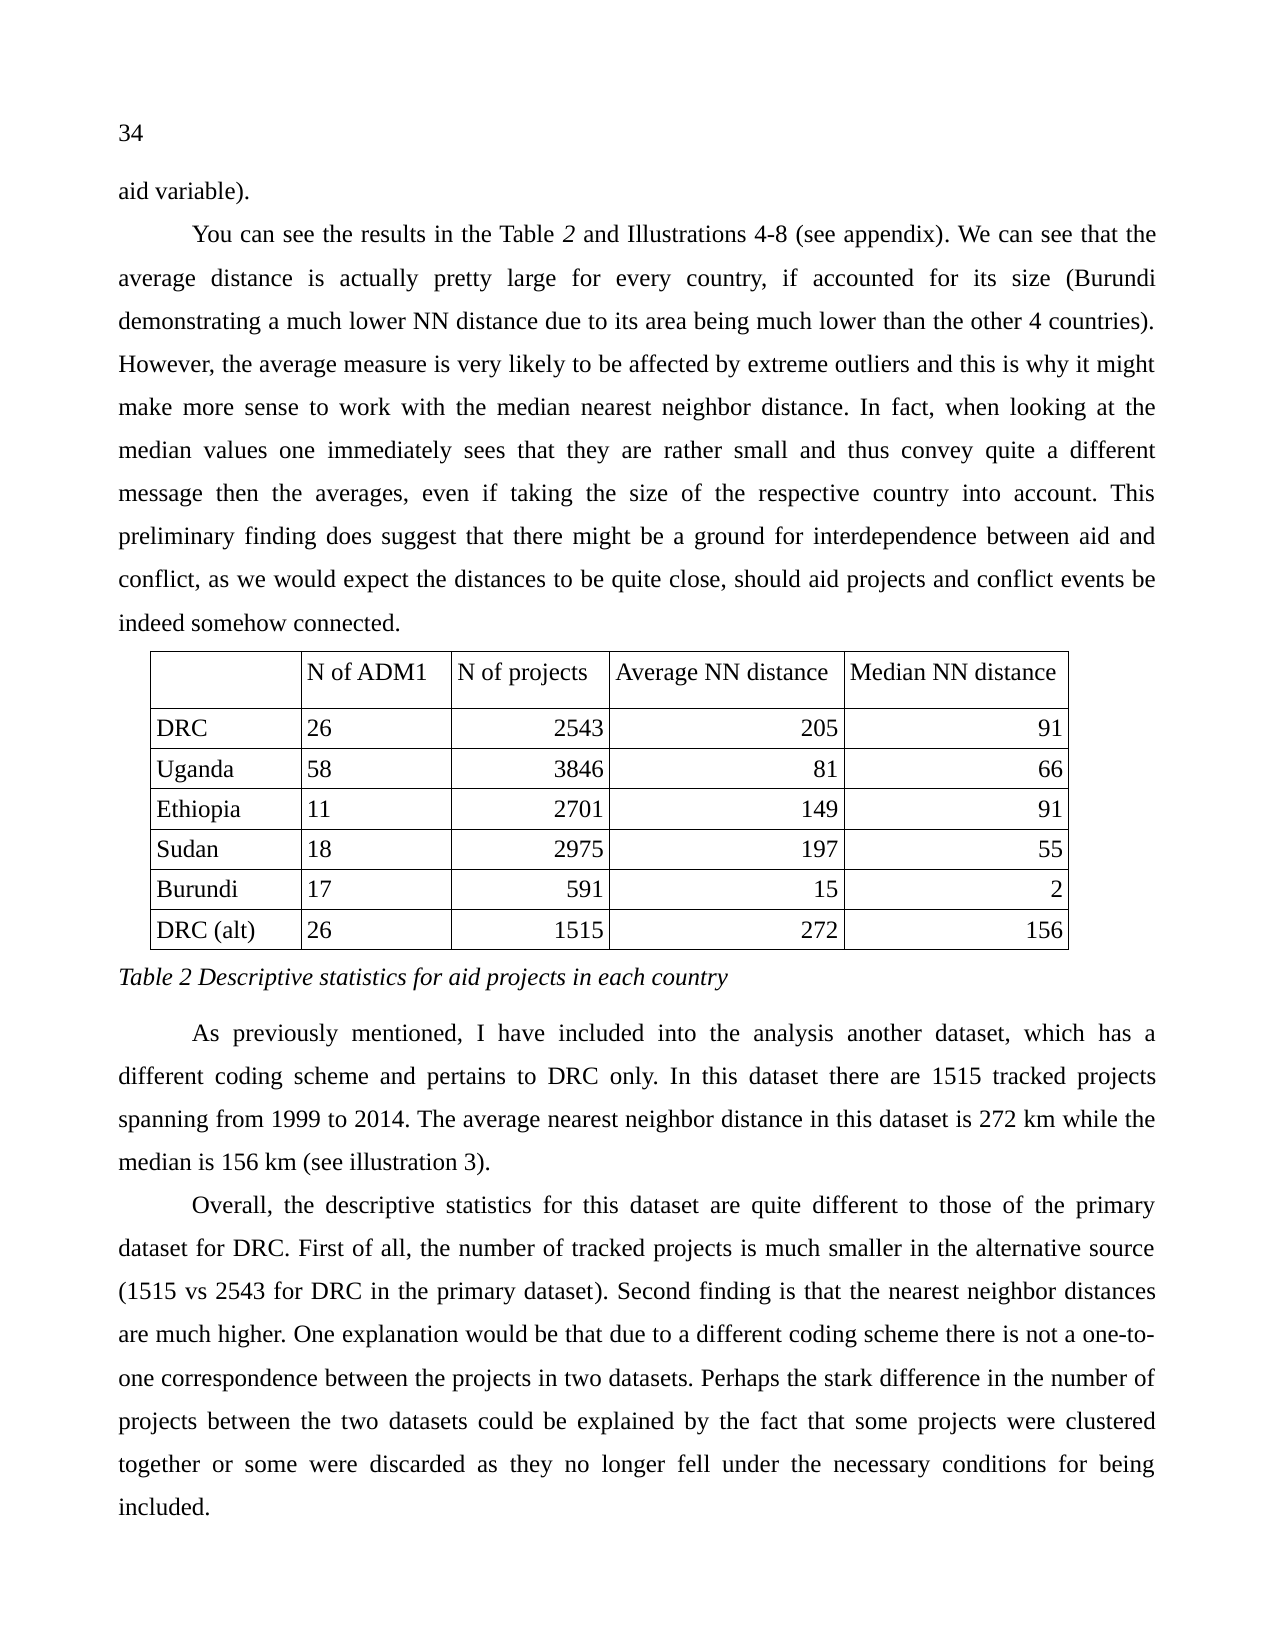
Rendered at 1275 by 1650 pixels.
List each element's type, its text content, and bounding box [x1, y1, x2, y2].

table_header N of ADM1 [302, 652, 451, 707]
table_cell 156 [845, 910, 1068, 949]
table_cell DRC [151, 709, 301, 748]
table_cell 66 [845, 749, 1068, 788]
table_cell 2701 [452, 789, 609, 828]
table_cell 55 [845, 830, 1068, 869]
table_header [151, 652, 301, 707]
table_cell 58 [302, 749, 451, 788]
table_cell 2975 [452, 830, 609, 869]
table_cell 11 [302, 789, 451, 828]
table_cell 17 [302, 870, 451, 909]
table_cell Sudan [151, 830, 301, 869]
table_cell 272 [610, 910, 844, 949]
table_cell 81 [610, 749, 844, 788]
table_header N of projects [452, 652, 609, 707]
table_cell Ethiopia [151, 789, 301, 828]
table_cell 3846 [452, 749, 609, 788]
table_cell 149 [610, 789, 844, 828]
table_cell Burundi [151, 870, 301, 909]
table_cell 2543 [452, 709, 609, 748]
table_cell Uganda [151, 749, 301, 788]
text As previously mentioned, I have included into the analysis another dataset, which has a different coding scheme and pertains to DRC only. In this dataset there are 1515 tracked projects spanning from 1999 to 2014. The average nearest neighbor distance in this dataset is 272 km while the median is 156 km (see illustration 3). [118, 1018, 1157, 1176]
table_header Average NN distance [610, 652, 844, 707]
table_cell 2 [845, 870, 1068, 909]
text Overall, the descriptive statistics for this dataset are quite different to those of the primary dataset for DRC. First of all, the number of tracked projects is much smaller in the alternative source (1515 vs 2543 for DRC in the primary dataset). Second finding is that the nearest neighbor distances are much higher. One explanation would be that due to a different coding scheme there is not a one-to-one correspondence between the projects in two datasets. Perhaps the stark difference in the number of projects between the two datasets could be explained by the fact that some projects were clustered together or some were discarded as they no longer fell under the necessary conditions for being included. [118, 1190, 1157, 1521]
table_cell 15 [610, 870, 844, 909]
table_cell 591 [452, 870, 609, 909]
table_cell 18 [302, 830, 451, 869]
table_cell 26 [302, 910, 451, 949]
table_cell 1515 [452, 910, 609, 949]
table_header Median NN distance [845, 652, 1068, 707]
table_cell DRC (alt) [151, 910, 301, 949]
table_cell 91 [845, 709, 1068, 748]
table_cell 197 [610, 830, 844, 869]
table_cell 205 [610, 709, 844, 748]
text You can see the results in the Table 2 and Illustrations 4-8 (see appendix). We can see that the average distance is actually pretty large for every country, if accounted for its size (Burundi demonstrating a much lower NN distance due to its area being much lower than the other 4 countries). However, the average measure is very likely to be affected by extreme outliers and this is why it might make more sense to work with the median nearest neighbor distance. In fact, when looking at the median values one immediately sees that they are rather small and thus convey quite a different message then the averages, even if taking the size of the respective country into account. This preliminary finding does suggest that there might be a ground for interdependence between aid and conflict, as we would expect the distances to be quite close, should aid projects and conflict events be indeed somehow connected. [118, 219, 1157, 636]
text Table 2 Descriptive statistics for aid projects in each country [118, 962, 1157, 991]
table_cell 91 [845, 789, 1068, 828]
table_cell 26 [302, 709, 451, 748]
text aid variable). [118, 176, 1157, 205]
